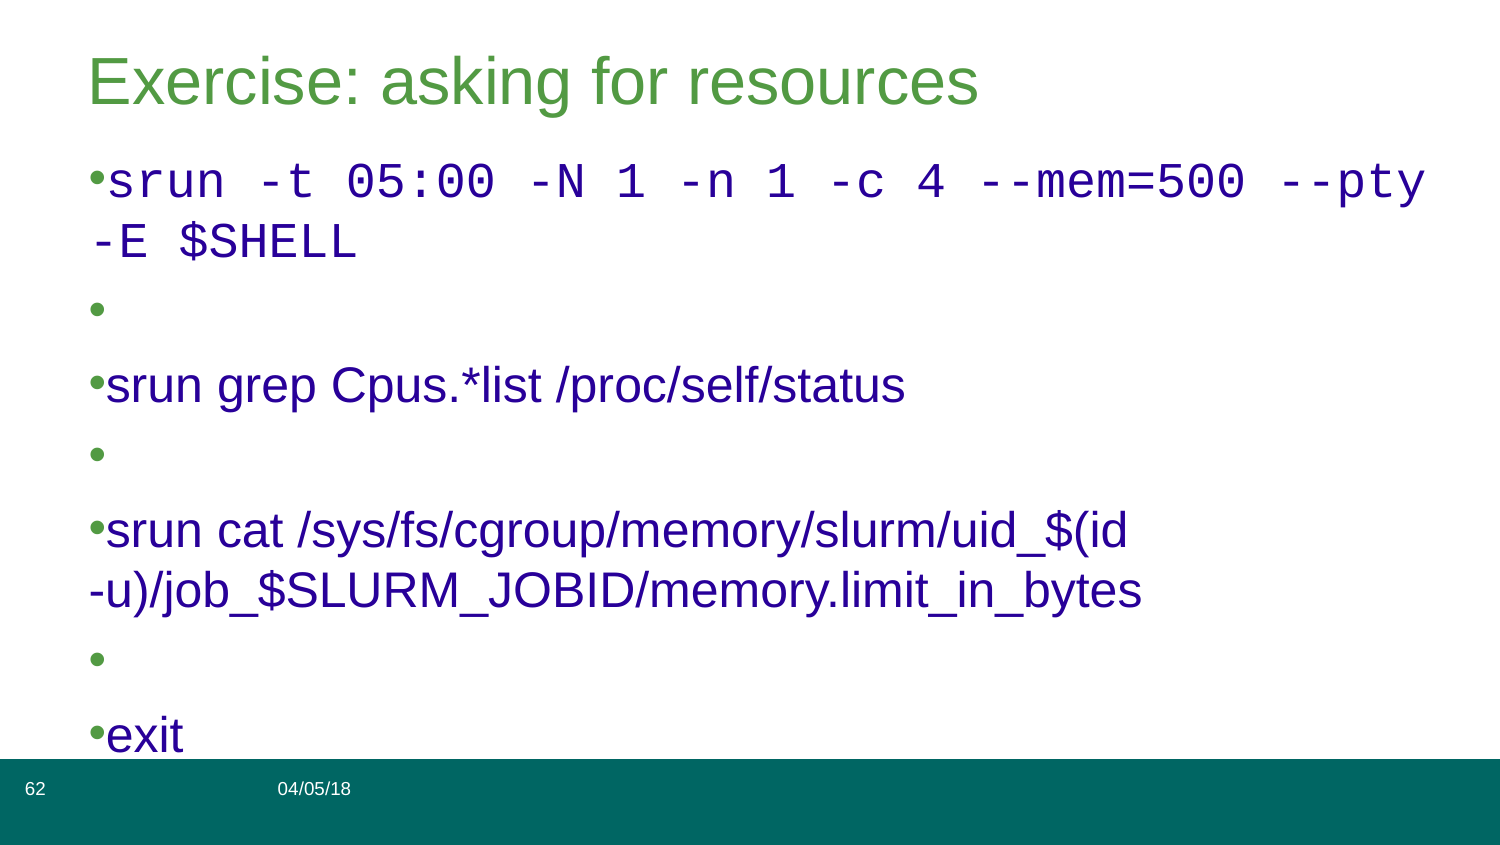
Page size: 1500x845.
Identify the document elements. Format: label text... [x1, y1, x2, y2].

text_box [24, 776, 76, 799]
list srun -t 05:00 -N 1 -n 1 -c 4 --mem=500 --pty -E $SHELL srun grep Cpus.*list /proc/self/status srun cat /sys/fs/cgroup/memory/slurm/uid_$(id -u)/job_$SLURM_JOBID/memory.limit_in_bytes exit [88, 147, 1427, 763]
text_box 04/05/18 [277, 776, 553, 799]
title Exercise: asking for resources [87, 37, 1426, 132]
